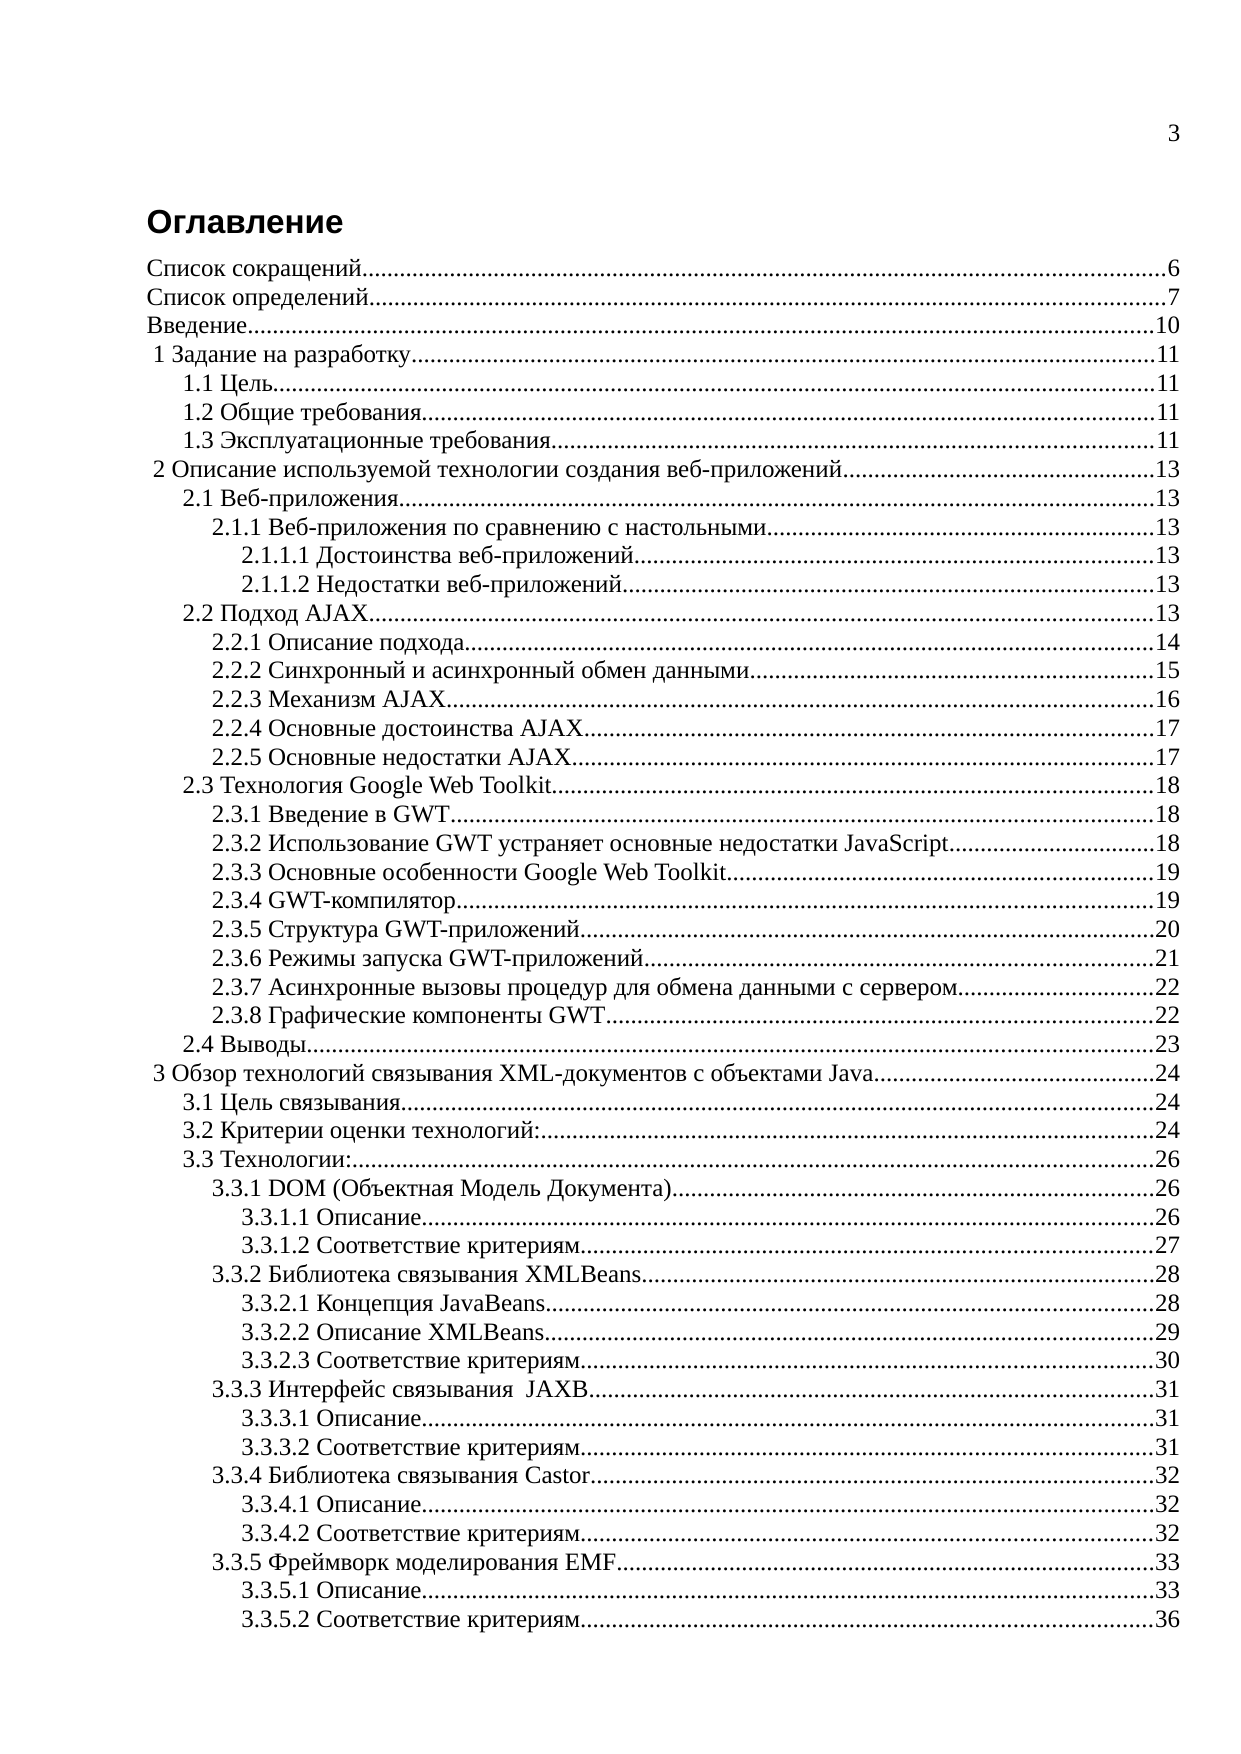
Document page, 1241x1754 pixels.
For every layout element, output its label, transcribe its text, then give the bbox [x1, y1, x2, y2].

text 1 Задание на разработку 11 [146, 339, 1180, 368]
text 1.1 Цель 11 [176, 368, 1180, 397]
text 2.1 Веб-приложения 13 [176, 483, 1180, 512]
text 2.3.2 Использование GWT устраняет основные недостатки JavaScript 18 [205, 828, 1180, 857]
text 2.3.3 Основные особенности Google Web Toolkit 19 [205, 857, 1180, 886]
text 3.3.5 Фреймворк моделирования EMF 33 [205, 1547, 1180, 1576]
text 3.1 Цель связывания 24 [176, 1087, 1180, 1116]
text 2.2.2 Синхронный и асинхронный обмен данными 15 [205, 656, 1180, 684]
text 2.2 Подход AJAX 13 [176, 598, 1180, 627]
text 3.3.3 Интерфейс связывания JAXB 31 [205, 1374, 1180, 1403]
text 2.3 Технология Google Web Toolkit 18 [176, 771, 1180, 799]
text 3.3.4.2 Соответствие критериям 32 [235, 1518, 1180, 1547]
text 2.2.3 Механизм AJAX 16 [205, 684, 1180, 713]
text Введение 10 [146, 311, 1180, 339]
text 2.3.7 Асинхронные вызовы процедур для обмена данными с сервером 22 [205, 972, 1180, 1001]
text 3.3.3.2 Соответствие критериям 31 [235, 1432, 1180, 1461]
text 2.1.1 Веб-приложения по сравнению с настольными 13 [205, 512, 1180, 541]
text 2.1.1.1 Достоинства веб-приложений 13 [235, 541, 1180, 569]
text 3.3 Технологии: 26 [176, 1144, 1180, 1173]
subtitle Оглавление [146, 202, 1180, 241]
text 3.3.4.1 Описание 32 [235, 1489, 1180, 1518]
text 3.3.1.1 Описание 26 [235, 1202, 1180, 1231]
text 2.3.4 GWT-компилятор 19 [205, 886, 1180, 914]
text 2.3.1 Введение в GWT 18 [205, 799, 1180, 828]
text Список сокращений 6 [146, 253, 1180, 282]
text Список определений 7 [146, 282, 1180, 311]
text 3.3.1.2 Соответствие критериям 27 [235, 1231, 1180, 1259]
text 2.3.5 Структура GWT-приложений 20 [205, 914, 1180, 943]
text 2.2.5 Основные недостатки AJAX 17 [205, 742, 1180, 771]
text 1.2 Общие требования 11 [176, 397, 1180, 426]
text 3.3.2 Библиотека связывания XMLBeans 28 [205, 1259, 1180, 1288]
text 3.2 Критерии оценки технологий: 24 [176, 1116, 1180, 1144]
text 3.3.3.1 Описание 31 [235, 1403, 1180, 1432]
text 3.3.5.2 Соответствие критериям 36 [235, 1604, 1180, 1633]
text 1.3 Эксплуатационные требования 11 [176, 426, 1180, 454]
text 3.3.5.1 Описание 33 [235, 1576, 1180, 1604]
text 3.3.2.1 Концепция JavaBeans 28 [235, 1288, 1180, 1317]
text 2.2.4 Основные достоинства AJAX 17 [205, 713, 1180, 742]
text 3.3.2.2 Описание XMLBeans 29 [235, 1317, 1180, 1346]
text 3 Обзор технологий связывания XML-документов с объектами Java 24 [146, 1058, 1180, 1087]
text 3.3.2.3 Соответствие критериям 30 [235, 1346, 1180, 1374]
text 2.3.8 Графические компоненты GWT 22 [205, 1001, 1180, 1029]
text 2.3.6 Режимы запуска GWT-приложений 21 [205, 943, 1180, 972]
text 2 Описание используемой технологии создания веб-приложений 13 [146, 454, 1180, 483]
text 3.3.4 Библиотека связывания Castor 32 [205, 1461, 1180, 1489]
text 2.1.1.2 Недостатки веб-приложений 13 [235, 569, 1180, 598]
text 2.2.1 Описание подхода 14 [205, 627, 1180, 656]
text 2.4 Выводы 23 [176, 1029, 1180, 1058]
text 3.3.1 DOM (Объектная Модель Документа) 26 [205, 1173, 1180, 1202]
